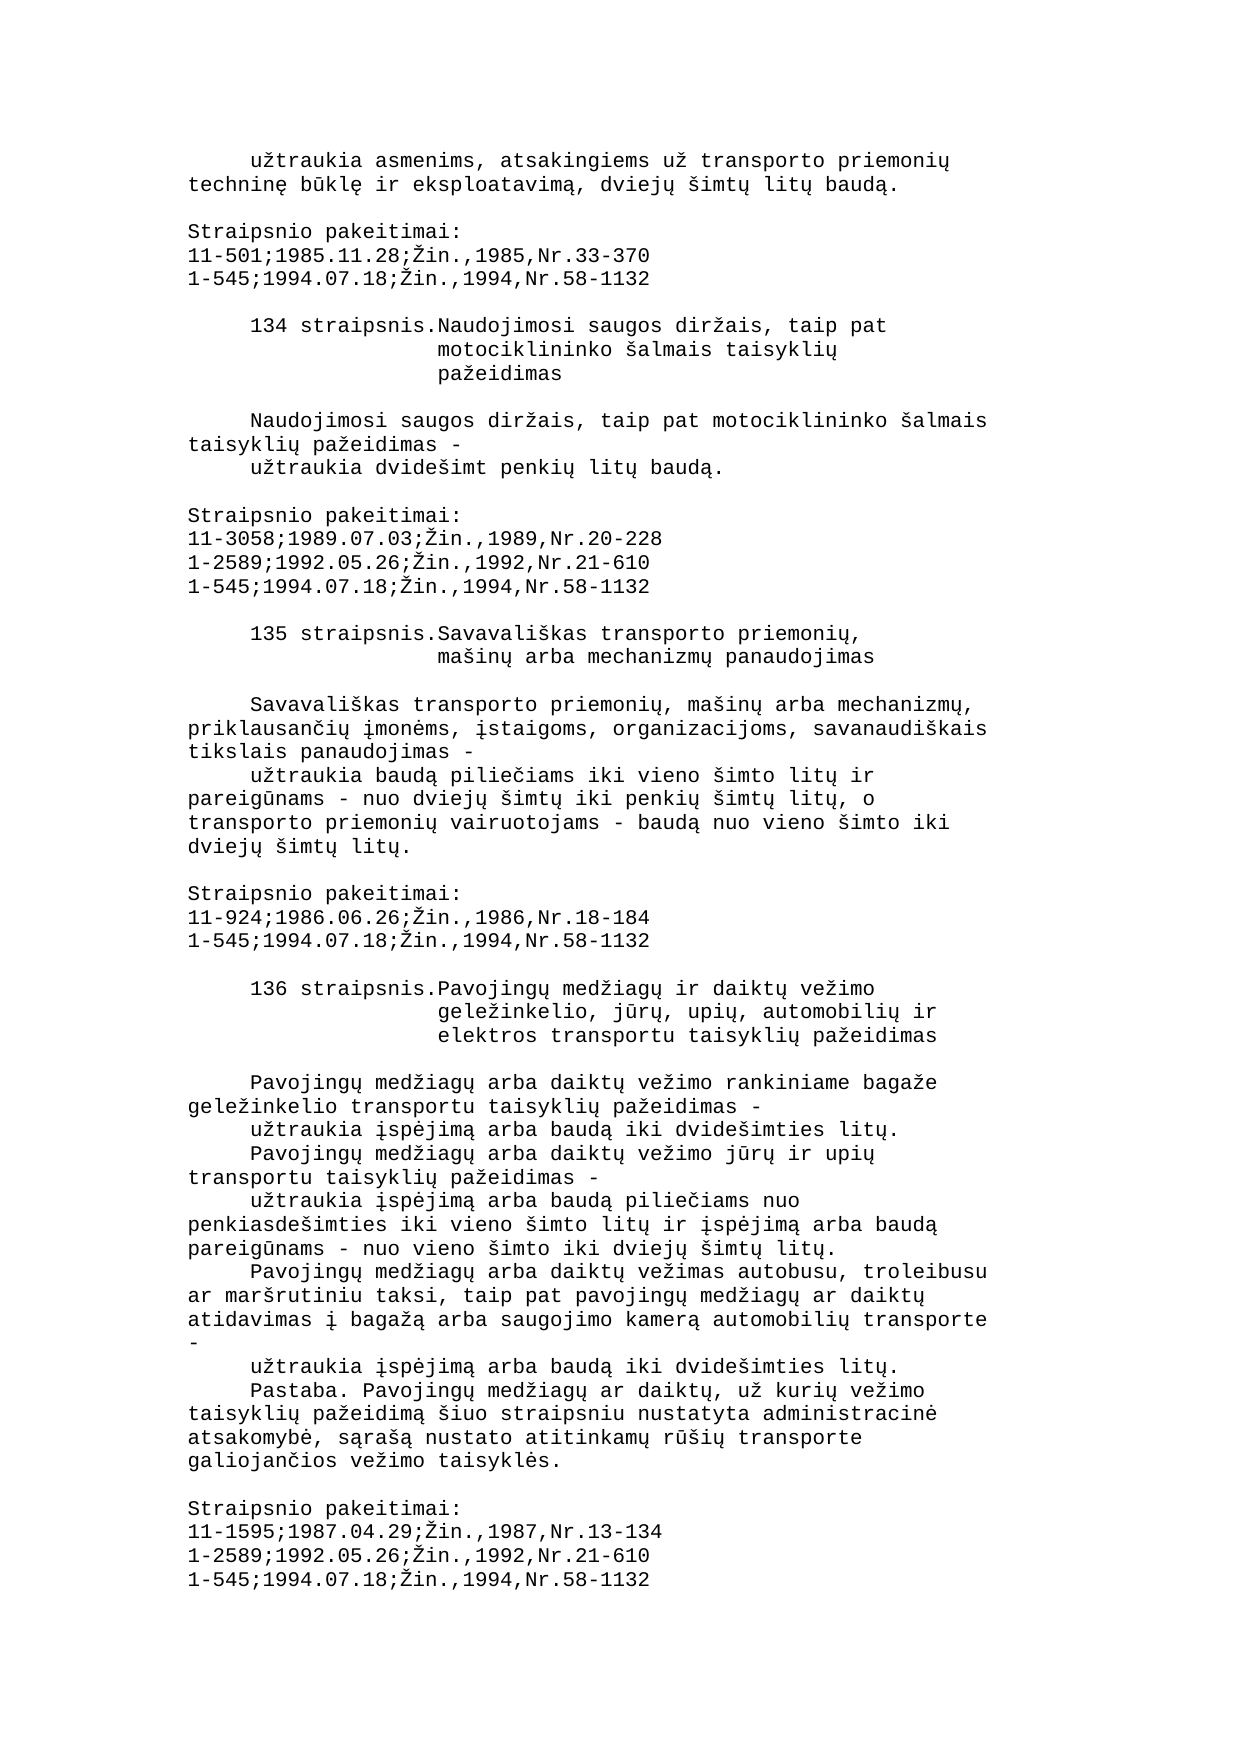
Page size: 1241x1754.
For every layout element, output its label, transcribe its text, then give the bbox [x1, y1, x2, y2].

text - [187, 1332, 1053, 1356]
text elektros transportu taisyklių pažeidimas [187, 1025, 1053, 1048]
text taisyklių pažeidimas - [187, 434, 1053, 457]
text 1-2589;1992.05.26;Žin.,1992,Nr.21-610 [187, 1545, 1053, 1569]
text Pavojingų medžiagų arba daiktų vežimo rankiniame bagaže [187, 1072, 1053, 1096]
text 1-2589;1992.05.26;Žin.,1992,Nr.21-610 [187, 552, 1053, 576]
text pažeidimas [187, 363, 1053, 386]
text 11-3058;1989.07.03;Žin.,1989,Nr.20-228 [187, 528, 1053, 552]
text Naudojimosi saugos diržais, taip pat motociklininko šalmais [187, 410, 1053, 434]
text užtraukia įspėjimą arba baudą piliečiams nuo [187, 1190, 1053, 1214]
text taisyklių pažeidimą šiuo straipsniu nustatyta administracinė [187, 1403, 1053, 1427]
text 135 straipsnis.Savavališkas transporto priemonių, [187, 623, 1053, 647]
text Pavojingų medžiagų arba daiktų vežimas autobusu, troleibusu [187, 1261, 1053, 1285]
text Savavališkas transporto priemonių, mašinų arba mechanizmų, [187, 694, 1053, 717]
text užtraukia asmenims, atsakingiems už transporto priemonių [187, 150, 1053, 174]
text pareigūnams - nuo dviejų šimtų iki penkių šimtų litų, o [187, 788, 1053, 812]
text pareigūnams - nuo vieno šimto iki dviejų šimtų litų. [187, 1238, 1053, 1261]
text mašinų arba mechanizmų panaudojimas [187, 647, 1053, 670]
text priklausančių įmonėms, įstaigoms, organizacijoms, savanaudiškais [187, 717, 1053, 741]
text geležinkelio, jūrų, upių, automobilių ir [187, 1001, 1053, 1025]
text transporto priemonių vairuotojams - baudą nuo vieno šimto iki [187, 812, 1053, 836]
text penkiasdešimties iki vieno šimto litų ir įspėjimą arba baudą [187, 1214, 1053, 1238]
text Straipsnio pakeitimai: [187, 505, 1053, 528]
text geležinkelio transportu taisyklių pažeidimas - [187, 1096, 1053, 1119]
text dviejų šimtų litų. [187, 836, 1053, 859]
text Pastaba. Pavojingų medžiagų ar daiktų, už kurių vežimo [187, 1379, 1053, 1403]
text 1-545;1994.07.18;Žin.,1994,Nr.58-1132 [187, 576, 1053, 599]
text techninę būklę ir eksploatavimą, dviejų šimtų litų baudą. [187, 174, 1053, 197]
text Straipsnio pakeitimai: [187, 221, 1053, 244]
text 1-545;1994.07.18;Žin.,1994,Nr.58-1132 [187, 930, 1053, 954]
text 134 straipsnis.Naudojimosi saugos diržais, taip pat [187, 316, 1053, 339]
text 1-545;1994.07.18;Žin.,1994,Nr.58-1132 [187, 268, 1053, 292]
text 11-924;1986.06.26;Žin.,1986,Nr.18-184 [187, 907, 1053, 930]
text Straipsnio pakeitimai: [187, 883, 1053, 907]
text tikslais panaudojimas - [187, 741, 1053, 765]
text atidavimas į bagažą arba saugojimo kamerą automobilių transporte [187, 1309, 1053, 1332]
text 136 straipsnis.Pavojingų medžiagų ir daiktų vežimo [187, 978, 1053, 1001]
text užtraukia dvidešimt penkių litų baudą. [187, 457, 1053, 481]
text transportu taisyklių pažeidimas - [187, 1167, 1053, 1190]
text ar maršrutiniu taksi, taip pat pavojingų medžiagų ar daiktų [187, 1285, 1053, 1309]
text Pavojingų medžiagų arba daiktų vežimo jūrų ir upių [187, 1143, 1053, 1167]
text atsakomybė, sąrašą nustato atitinkamų rūšių transporte [187, 1427, 1053, 1451]
text užtraukia įspėjimą arba baudą iki dvidešimties litų. [187, 1119, 1053, 1143]
text galiojančios vežimo taisyklės. [187, 1451, 1053, 1474]
text 11-501;1985.11.28;Žin.,1985,Nr.33-370 [187, 244, 1053, 268]
text užtraukia baudą piliečiams iki vieno šimto litų ir [187, 765, 1053, 788]
text užtraukia įspėjimą arba baudą iki dvidešimties litų. [187, 1356, 1053, 1379]
text 11-1595;1987.04.29;Žin.,1987,Nr.13-134 [187, 1521, 1053, 1545]
text Straipsnio pakeitimai: [187, 1498, 1053, 1521]
text 1-545;1994.07.18;Žin.,1994,Nr.58-1132 [187, 1569, 1053, 1592]
text motociklininko šalmais taisyklių [187, 339, 1053, 363]
